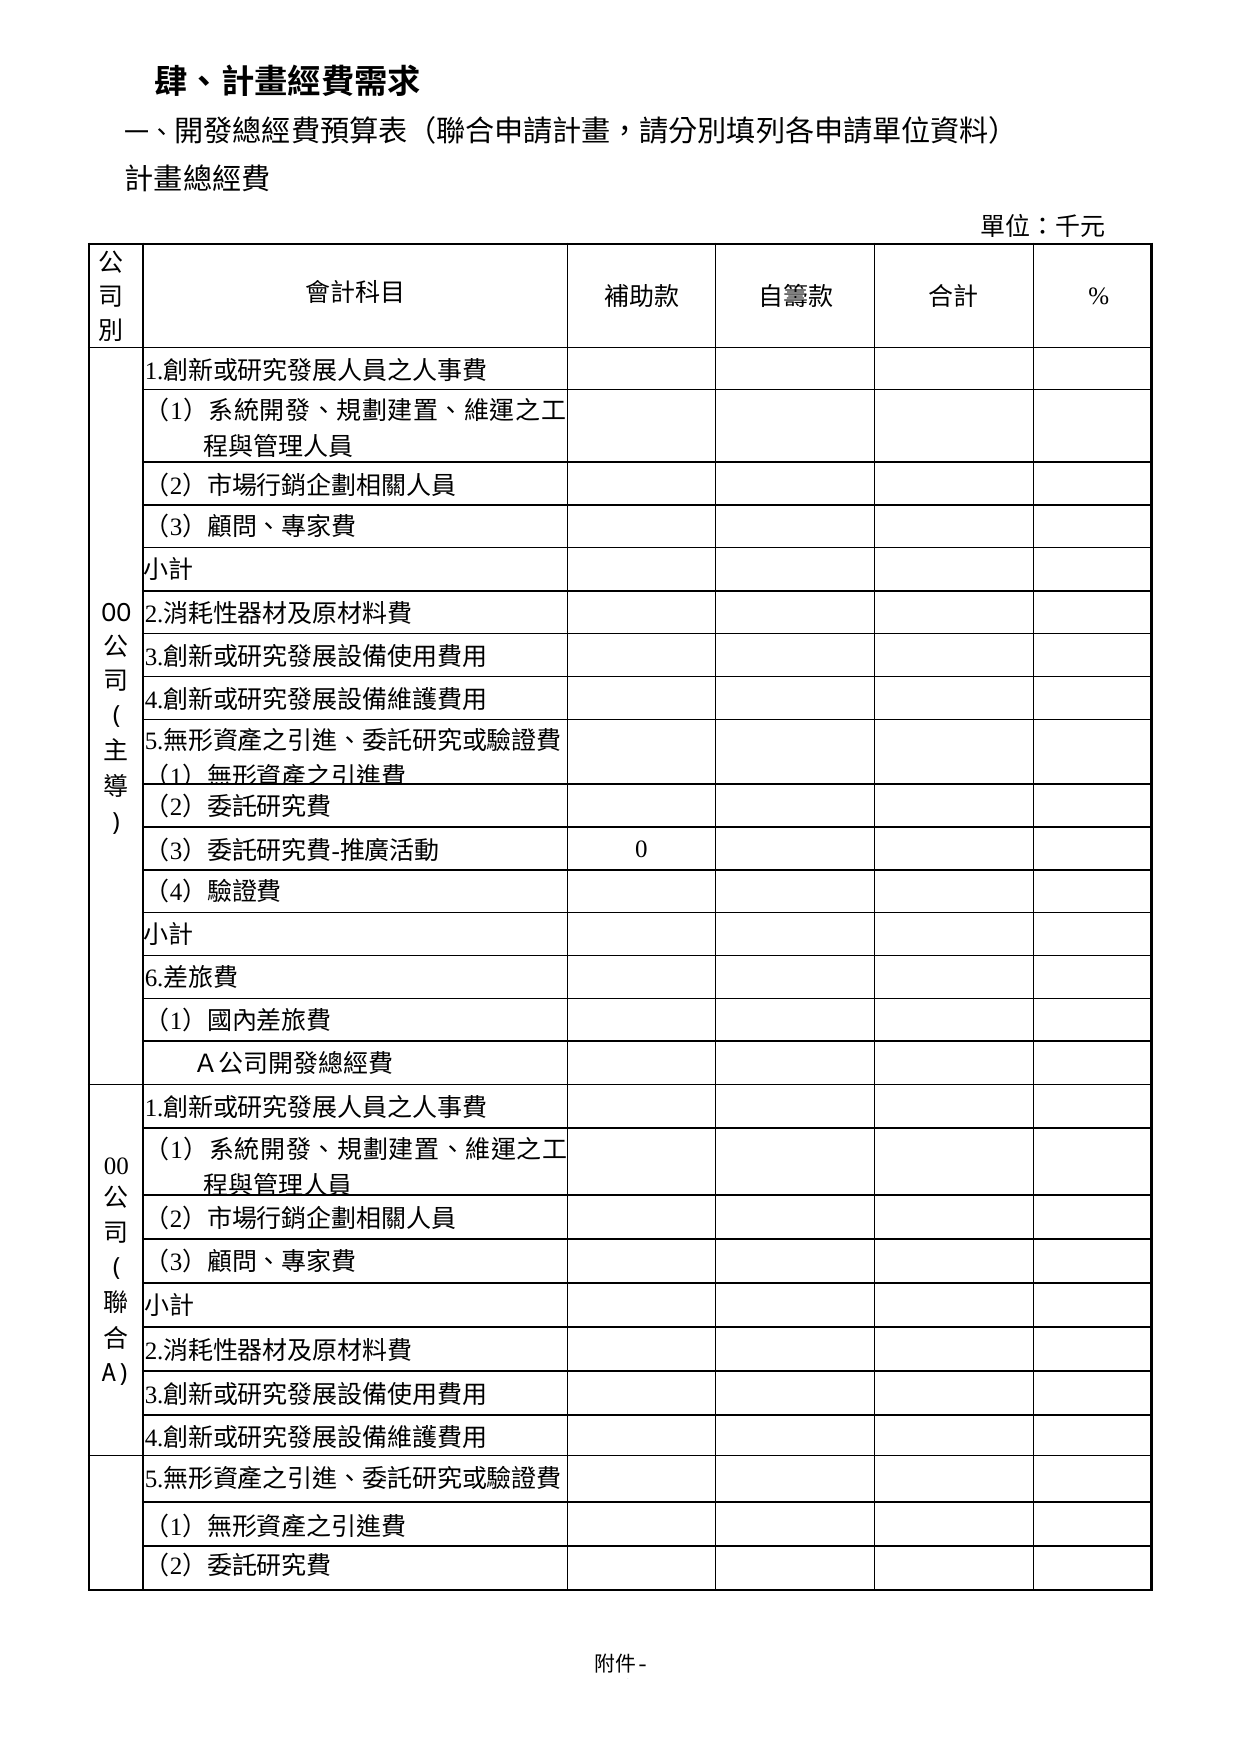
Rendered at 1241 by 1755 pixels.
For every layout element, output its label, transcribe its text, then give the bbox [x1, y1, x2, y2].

table_cell [1034, 390, 1150, 461]
table_cell [875, 348, 1033, 389]
table_cell [875, 1456, 1033, 1501]
table_cell [875, 828, 1033, 869]
table_cell [716, 463, 874, 504]
table_cell 3.創新或研究發展設備使用費用 [144, 634, 567, 676]
table_cell 小計 [144, 1284, 567, 1326]
table_cell [875, 871, 1033, 912]
table_cell [568, 592, 715, 633]
table_header 合計 [875, 245, 1033, 347]
table_cell [568, 390, 715, 461]
table_cell （2）委託研究費 [144, 1547, 567, 1589]
table_cell [568, 1328, 715, 1370]
table_cell [568, 720, 715, 783]
table_cell [568, 1129, 715, 1194]
table_cell [716, 1196, 874, 1238]
table_cell [716, 913, 874, 955]
table_cell [716, 1284, 874, 1326]
table_cell [875, 1196, 1033, 1238]
table_cell [716, 1372, 874, 1414]
table_cell [1034, 463, 1150, 504]
table_cell [568, 871, 715, 912]
table_cell 5.無形資產之引進、委託研究或驗證費 [144, 1456, 567, 1501]
table_cell [1034, 548, 1150, 590]
table_header 自籌款 [716, 245, 874, 347]
table_cell 小計 [144, 548, 567, 590]
table_cell [568, 1240, 715, 1282]
table_cell [568, 999, 715, 1040]
table_cell [716, 390, 874, 461]
text 肆、計畫經費需求 [154, 59, 1128, 102]
table_cell [716, 506, 874, 547]
table_cell （2）委託研究費 [144, 785, 567, 826]
table_cell [568, 913, 715, 955]
table_cell [1034, 1372, 1150, 1414]
text 計畫總經費 [124, 156, 1131, 198]
table_cell [1034, 956, 1150, 998]
table_cell [716, 1240, 874, 1282]
table_cell [716, 785, 874, 826]
table_header 公司別 [90, 245, 142, 347]
table_cell [1034, 1547, 1150, 1589]
table_cell 1.創新或研究發展人員之人事費 [144, 348, 567, 389]
table_cell [568, 1547, 715, 1589]
table_cell [875, 506, 1033, 547]
table_cell [716, 1328, 874, 1370]
table_cell [716, 828, 874, 869]
table_cell [568, 1196, 715, 1238]
table_cell [568, 548, 715, 590]
table_cell [1034, 1328, 1150, 1370]
table_cell [875, 463, 1033, 504]
table_cell 4.創新或研究發展設備維護費用 [144, 677, 567, 719]
text 單位：千元 [112, 206, 1105, 242]
table_cell [716, 1042, 874, 1083]
table_cell [1034, 677, 1150, 719]
table_cell [716, 1085, 874, 1127]
table_cell [875, 785, 1033, 826]
table_cell [1034, 871, 1150, 912]
table_cell [875, 1328, 1033, 1370]
table_cell [716, 1503, 874, 1545]
table_cell 1.創新或研究發展人員之人事費 [144, 1085, 567, 1127]
table_cell 4.創新或研究發展設備維護費用 [144, 1416, 567, 1455]
table_cell （2）市場行銷企劃相關人員 [144, 1196, 567, 1238]
table_cell [1034, 720, 1150, 783]
table_header % [1034, 245, 1150, 347]
table_cell （1）國內差旅費 [144, 999, 567, 1040]
table_cell [875, 390, 1033, 461]
table_cell [1034, 634, 1150, 676]
table_cell OO公司(主導) [90, 348, 142, 1083]
table_cell 2.消耗性器材及原材料費 [144, 1328, 567, 1370]
table_cell 3.創新或研究發展設備使用費用 [144, 1372, 567, 1414]
table_cell [875, 634, 1033, 676]
table_cell 00公司(聯合A) [90, 1085, 142, 1455]
table_cell [875, 1372, 1033, 1414]
table_cell [875, 999, 1033, 1040]
table_cell [1034, 913, 1150, 955]
text 一、開發總經費預算表（聯合申請計畫，請分別填列各申請單位資料） [124, 108, 1131, 150]
table_cell [716, 348, 874, 389]
table_cell [568, 1284, 715, 1326]
table_cell [716, 999, 874, 1040]
table_cell [1034, 1456, 1150, 1501]
table_cell [568, 1042, 715, 1083]
table_cell [875, 548, 1033, 590]
table_cell [568, 506, 715, 547]
table_cell [1034, 348, 1150, 389]
table_cell [568, 1372, 715, 1414]
table_cell [875, 1547, 1033, 1589]
table_cell [716, 1547, 874, 1589]
table_cell [716, 592, 874, 633]
table_cell [1034, 1196, 1150, 1238]
table_cell [568, 677, 715, 719]
table_cell （2）市場行銷企劃相關人員 [144, 463, 567, 504]
table_cell （1）系統開發、規劃建置、維運之工程與管理人員 [144, 390, 567, 461]
table_cell [90, 1456, 142, 1589]
table_cell [716, 1416, 874, 1455]
table_cell [568, 785, 715, 826]
table_cell 0 [568, 828, 715, 869]
table_cell [875, 1503, 1033, 1545]
table_cell [1034, 1240, 1150, 1282]
table_cell [716, 1129, 874, 1194]
table_cell [1034, 1129, 1150, 1194]
table_cell 小計 [144, 913, 567, 955]
table_cell [1034, 1085, 1150, 1127]
table_cell 6.差旅費 [144, 956, 567, 998]
table_cell （4）驗證費 [144, 871, 567, 912]
table_cell [1034, 1503, 1150, 1545]
table_cell （3）顧問、專家費 [144, 1240, 567, 1282]
table_cell [875, 1129, 1033, 1194]
table_cell [1034, 1284, 1150, 1326]
table_cell [716, 1456, 874, 1501]
table_cell （3）顧問、專家費 [144, 506, 567, 547]
table_cell [568, 1416, 715, 1455]
table_cell [568, 348, 715, 389]
table_cell [716, 634, 874, 676]
table_cell [875, 913, 1033, 955]
table_cell [875, 956, 1033, 998]
table_cell Ａ公司開發總經費 [144, 1042, 567, 1083]
table_cell [716, 871, 874, 912]
table_cell [875, 677, 1033, 719]
table_cell [1034, 828, 1150, 869]
table_cell [875, 1416, 1033, 1455]
table_header 補助款 [568, 245, 715, 347]
table_cell [568, 1085, 715, 1127]
table_cell [875, 1240, 1033, 1282]
table_cell [716, 548, 874, 590]
table_cell [716, 720, 874, 783]
table_cell [716, 956, 874, 998]
table_cell [875, 1042, 1033, 1083]
table_cell [1034, 1416, 1150, 1455]
table_cell [1034, 999, 1150, 1040]
table_cell [568, 1503, 715, 1545]
table_cell 5.無形資產之引進、委託研究或驗證費 （1）無形資產之引進費 [144, 720, 567, 783]
table_header 會計科目 [144, 245, 567, 347]
table_cell [1034, 785, 1150, 826]
table_cell 2.消耗性器材及原材料費 [144, 592, 567, 633]
table_cell [568, 956, 715, 998]
table_cell [875, 592, 1033, 633]
table_cell [875, 1085, 1033, 1127]
table_cell （1）系統開發、規劃建置、維運之工程與管理人員 [144, 1129, 567, 1194]
table_cell [716, 677, 874, 719]
table_cell [568, 463, 715, 504]
table_cell [1034, 1042, 1150, 1083]
table_cell [568, 1456, 715, 1501]
table_cell [1034, 506, 1150, 547]
table_cell [1034, 592, 1150, 633]
table_cell [875, 720, 1033, 783]
table_cell （1）無形資產之引進費 [144, 1503, 567, 1545]
table_cell [875, 1284, 1033, 1326]
table_cell [568, 634, 715, 676]
table_cell （3）委託研究費-推廣活動 [144, 828, 567, 869]
